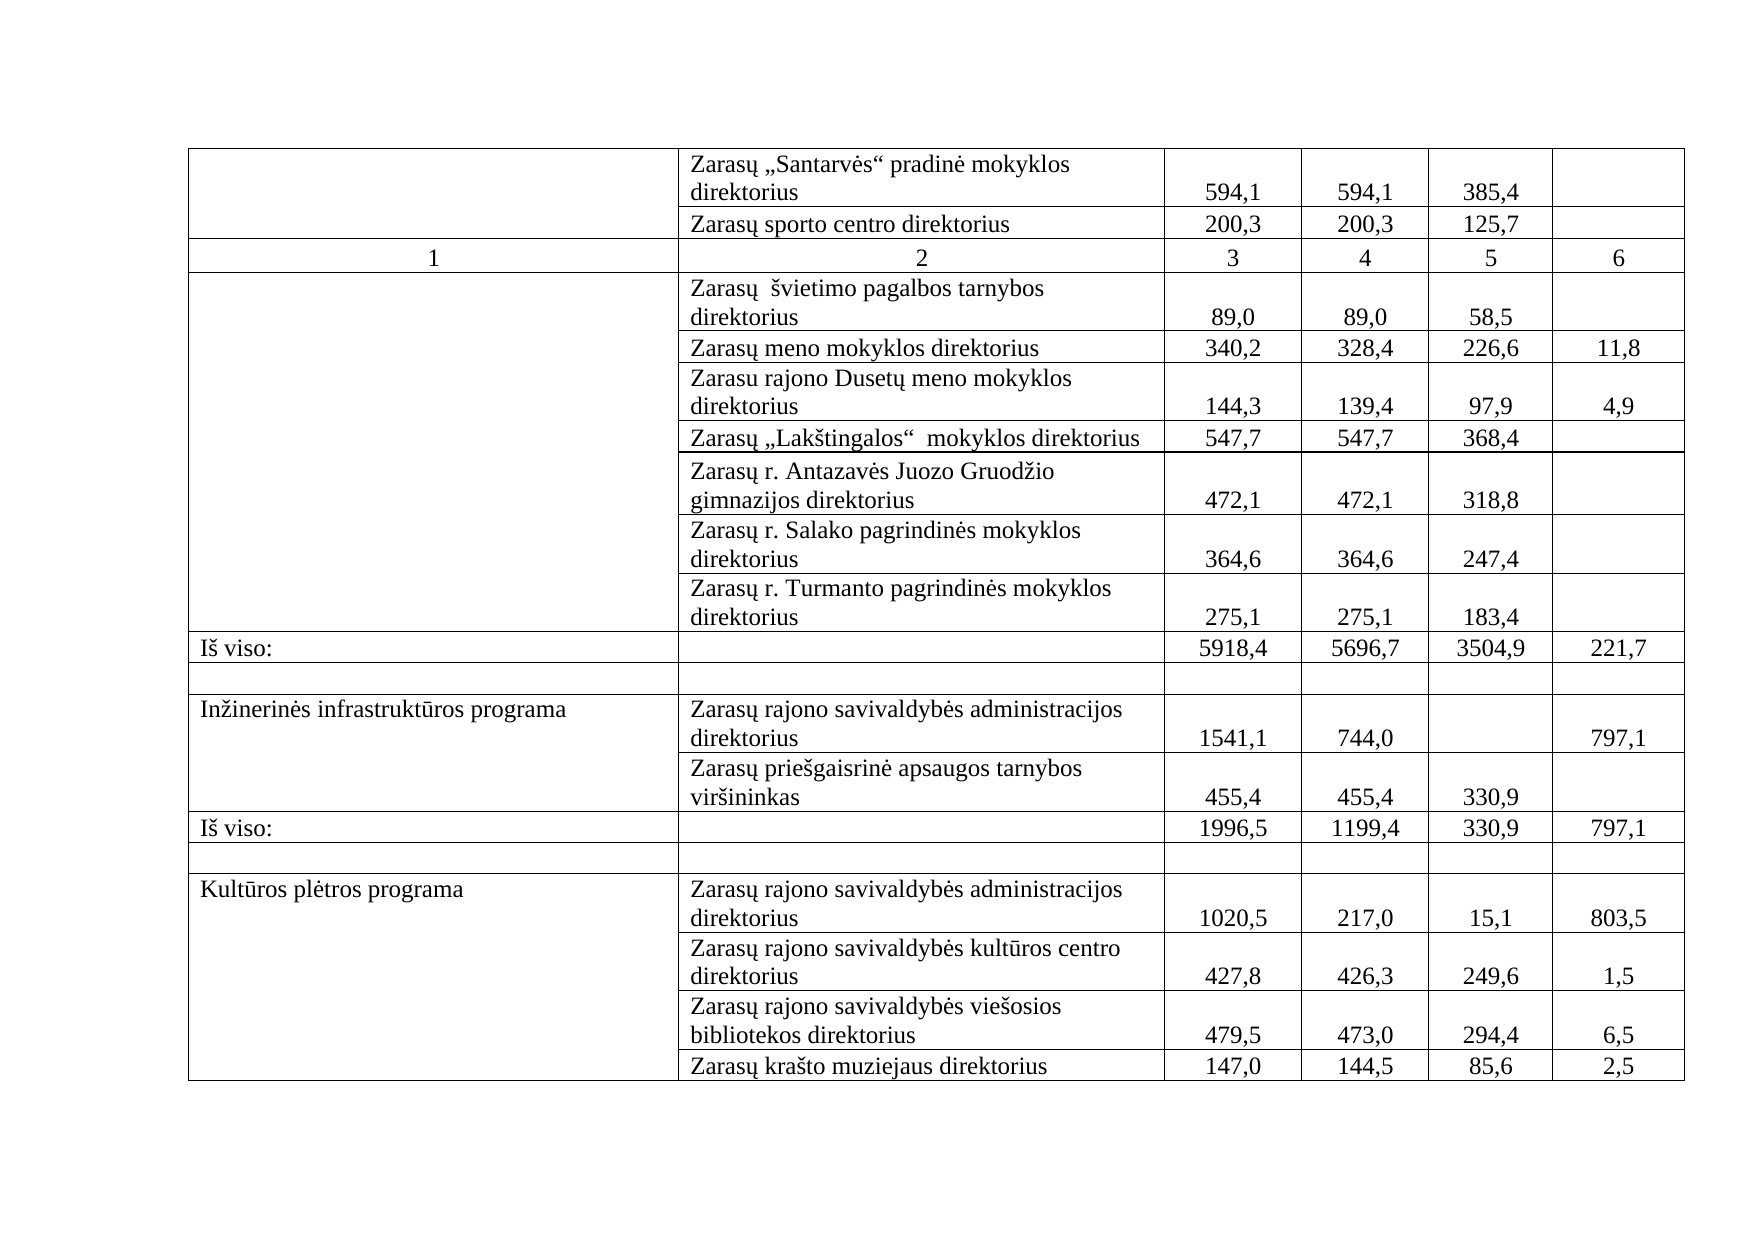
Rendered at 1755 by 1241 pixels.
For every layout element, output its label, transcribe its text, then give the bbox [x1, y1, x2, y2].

table_cell Zarasų priešgaisrinė apsaugos tarnybos viršininkas [679, 753, 1164, 811]
table_cell [189, 149, 678, 237]
table_cell 340,2 [1165, 331, 1301, 362]
table_cell 5 [1429, 239, 1552, 272]
table_cell [1429, 663, 1552, 693]
table_cell 472,1 [1165, 453, 1301, 514]
table_cell 473,0 [1302, 991, 1428, 1049]
table_cell 1541,1 [1165, 695, 1301, 752]
table_cell 368,4 [1429, 421, 1552, 451]
table_cell [679, 843, 1164, 873]
table_cell 249,6 [1429, 933, 1552, 990]
table_cell 11,8 [1553, 331, 1684, 362]
table_cell [1553, 207, 1684, 237]
table_cell 1 [189, 239, 678, 272]
table_cell 85,6 [1429, 1050, 1552, 1080]
table_cell 144,3 [1165, 363, 1301, 420]
table_cell Zarasų rajono savivaldybės administracijos direktorius [679, 695, 1164, 752]
table_cell 15,1 [1429, 874, 1552, 932]
table_cell [1302, 663, 1428, 693]
table_cell 385,4 [1429, 149, 1552, 206]
table_cell [1165, 663, 1301, 693]
table_cell 183,4 [1429, 574, 1552, 631]
table_cell [1553, 453, 1684, 514]
table_cell 1199,4 [1302, 812, 1428, 842]
table_cell Zarasų švietimo pagalbos tarnybos direktorius [679, 273, 1164, 330]
table_cell [1553, 843, 1684, 873]
table_cell 217,0 [1302, 874, 1428, 932]
table_cell 200,3 [1165, 207, 1301, 237]
table_cell 472,1 [1302, 453, 1428, 514]
table_cell Inžinerinės infrastruktūros programa [189, 695, 678, 811]
table_cell 1020,5 [1165, 874, 1301, 932]
table_cell [679, 663, 1164, 693]
table_cell [189, 663, 678, 693]
table_cell Zarasų rajono savivaldybės kultūros centro direktorius [679, 933, 1164, 990]
table_cell 221,7 [1553, 632, 1684, 662]
table_cell Iš viso: [189, 632, 678, 662]
table_cell 2 [679, 239, 1164, 272]
table_cell Zarasų sporto centro direktorius [679, 207, 1164, 237]
table_cell 89,0 [1302, 273, 1428, 330]
table_cell Zarasų krašto muziejaus direktorius [679, 1050, 1164, 1080]
table_cell 3 [1165, 239, 1301, 272]
table_cell [1429, 843, 1552, 873]
table_cell [679, 812, 1164, 842]
table_cell 797,1 [1553, 812, 1684, 842]
table_cell Zarasų meno mokyklos direktorius [679, 331, 1164, 362]
table_cell 275,1 [1165, 574, 1301, 631]
table_cell 455,4 [1165, 753, 1301, 811]
table_cell 594,1 [1165, 149, 1301, 206]
table_cell Zarasų r. Salako pagrindinės mokyklos direktorius [679, 515, 1164, 572]
table_cell [1553, 574, 1684, 631]
table_cell 89,0 [1165, 273, 1301, 330]
table_cell 803,5 [1553, 874, 1684, 932]
table_cell 330,9 [1429, 753, 1552, 811]
table_cell [1553, 421, 1684, 451]
table_cell 744,0 [1302, 695, 1428, 752]
table_cell [189, 273, 678, 631]
table_cell 247,4 [1429, 515, 1552, 572]
table_cell [1165, 843, 1301, 873]
table_cell 144,5 [1302, 1050, 1428, 1080]
table_cell [1553, 273, 1684, 330]
table_cell 58,5 [1429, 273, 1552, 330]
table_cell Zarasu rajono Dusetų meno mokyklos direktorius [679, 363, 1164, 420]
table_cell Zarasų r. Antazavės Juozo Gruodžio gimnazijos direktorius [679, 453, 1164, 514]
table_cell [1553, 515, 1684, 572]
table_cell 5918,4 [1165, 632, 1301, 662]
table_cell 139,4 [1302, 363, 1428, 420]
table_cell Zarasų „Santarvės“ pradinė mokyklos direktorius [679, 149, 1164, 206]
table_cell 455,4 [1302, 753, 1428, 811]
table_cell 364,6 [1165, 515, 1301, 572]
table_cell 318,8 [1429, 453, 1552, 514]
table_cell Zarasų „Lakštingalos“ mokyklos direktorius [679, 421, 1164, 451]
table_cell 1,5 [1553, 933, 1684, 990]
table_cell 594,1 [1302, 149, 1428, 206]
table_cell 330,9 [1429, 812, 1552, 842]
table_cell [1429, 695, 1552, 752]
table_cell 125,7 [1429, 207, 1552, 237]
table_cell 3504,9 [1429, 632, 1552, 662]
table_cell 1996,5 [1165, 812, 1301, 842]
table_cell 328,4 [1302, 331, 1428, 362]
table_cell 364,6 [1302, 515, 1428, 572]
table_cell 226,6 [1429, 331, 1552, 362]
table_cell 200,3 [1302, 207, 1428, 237]
table_cell 4 [1302, 239, 1428, 272]
table_cell 426,3 [1302, 933, 1428, 990]
table_cell 6 [1553, 239, 1684, 272]
table_cell Zarasų rajono savivaldybės viešosios bibliotekos direktorius [679, 991, 1164, 1049]
table_cell [1302, 843, 1428, 873]
table_cell 6,5 [1553, 991, 1684, 1049]
table_cell [189, 843, 678, 873]
table_cell 5696,7 [1302, 632, 1428, 662]
table_cell [679, 632, 1164, 662]
table_cell Zarasų r. Turmanto pagrindinės mokyklos direktorius [679, 574, 1164, 631]
table_cell 427,8 [1165, 933, 1301, 990]
table_cell 479,5 [1165, 991, 1301, 1049]
table_cell Iš viso: [189, 812, 678, 842]
table_cell 294,4 [1429, 991, 1552, 1049]
table_cell Zarasų rajono savivaldybės administracijos direktorius [679, 874, 1164, 932]
table_cell 97,9 [1429, 363, 1552, 420]
table_cell 2,5 [1553, 1050, 1684, 1080]
table_cell 547,7 [1302, 421, 1428, 451]
table_cell 547,7 [1165, 421, 1301, 451]
table_cell 275,1 [1302, 574, 1428, 631]
table_cell 797,1 [1553, 695, 1684, 752]
table_cell 4,9 [1553, 363, 1684, 420]
table_cell [1553, 663, 1684, 693]
table_cell [1553, 753, 1684, 811]
table_cell [1553, 149, 1684, 206]
table_cell 147,0 [1165, 1050, 1301, 1080]
table_cell Kultūros plėtros programa [189, 874, 678, 1080]
